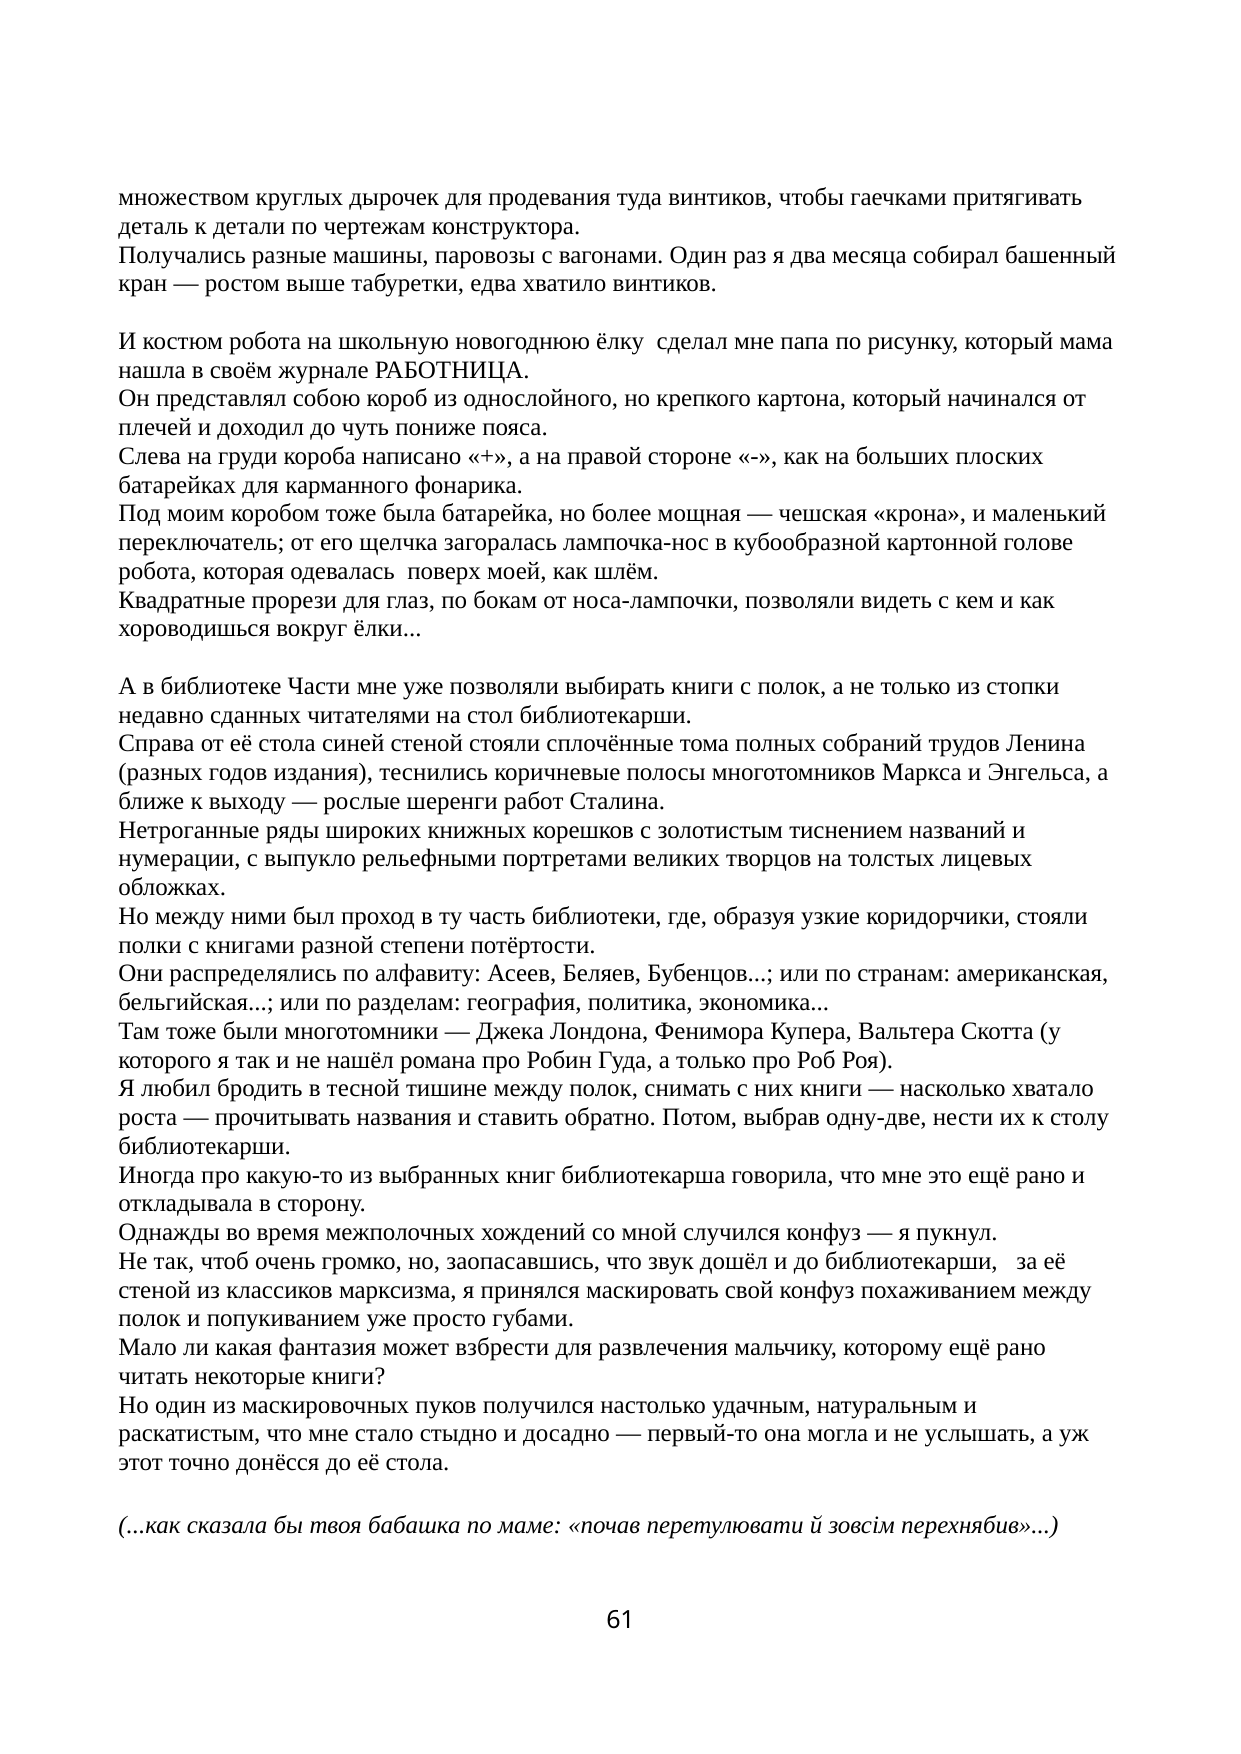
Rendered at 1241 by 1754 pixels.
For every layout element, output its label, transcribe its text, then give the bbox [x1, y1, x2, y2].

text Они распределялись по алфавиту: Асеев, Беляев, Бубенцов...; или по странам: американская, бельгийская...; или по разделам: география, политика, экономика... [118, 958, 1122, 1016]
text Слева на груди короба написано «+», а на правой стороне «-», как на больших плоских батарейках для карманного фонарика. [118, 441, 1122, 498]
text Я любил бродить в тесной тишине между полок, снимать с них книги — насколько хватало роста — прочитывать названия и ставить обратно. Потом, выбрав одну-две, нести их к столу библиотекарши. [118, 1073, 1122, 1160]
text Не так, чтоб очень громко, но, заопасавшись, что звук дошёл и до библиотекарши, за её стеной из классиков марксизма, я принялся маскировать свой конфуз похаживанием между полок и попукиванием уже просто губами. [118, 1246, 1122, 1332]
text Мало ли какая фантазия может взбрести для развлечения мальчику, которому ещё рано читать некоторые книги? [118, 1332, 1122, 1390]
text Получались разные машины, паровозы с вагонами. Один раз я два месяца собирал башенный кран — ростом выше табуретки, едва хватило винтиков. [118, 240, 1122, 297]
text (...как сказала бы твоя бабашка по маме: «почав перетулювати й зовсiм перехнябив»...) [118, 1510, 1122, 1539]
text Под моим коробом тоже была батарейка, но более мощная — чешская «крона», и маленький переключатель; от его щелчка загоралась лампочка-нос в кубообразной картонной голове робота, которая одевалась поверх моей, как шлём. [118, 498, 1122, 585]
text множеством круглых дырочек для продевания туда винтиков, чтобы гаечками притягивать деталь к детали по чертежам конструктора. [118, 182, 1122, 240]
text Там тоже были многотомники — Джека Лондона, Фенимора Купера, Вальтера Скотта (у которого я так и не нашёл романа про Робин Гуда, а только про Роб Роя). [118, 1016, 1122, 1073]
text И костюм робота на школьную новогоднюю ёлку сделал мне папа по рисунку, который мама нашла в своём журнале РАБОТНИЦА. [118, 326, 1122, 383]
text А в библиотеке Части мне уже позволяли выбирать книги с полок, а не только из стопки недавно сданных читателями на стол библиотекарши. [118, 671, 1122, 728]
text Но между ними был проход в ту часть библиотеки, где, образуя узкие коридорчики, стояли полки с книгами разной степени потёртости. [118, 901, 1122, 958]
text Иногда про какую-то из выбранных книг библиотекарша говорила, что мне это ещё рано и откладывала в сторону. [118, 1160, 1122, 1217]
text Он представлял собою короб из однослойного, но крепкого картона, который начинался от плечей и доходил до чуть пониже пояса. [118, 383, 1122, 441]
text Однажды во время межполочных хождений со мной случился конфуз — я пукнул. [118, 1217, 1122, 1246]
text Справа от её стола синей стеной стояли сплочённые тома полных собраний трудов Ленина (разных годов издания), теснились коричневые полосы многотомников Маркса и Энгельса, а ближе к выходу — рослые шеренги работ Сталина. [118, 728, 1122, 815]
text Квадратные прорези для глаз, по бокам от носа-лампочки, позволяли видеть с кем и как хороводишься вокруг ёлки... [118, 585, 1122, 642]
text Нетроганные ряды широких книжных корешков с золотистым тиснением названий и нумерации, с выпукло рельефными портретами великих творцов на толстых лицевых обложках. [118, 815, 1122, 901]
text Но один из маскировочных пуков получился настолько удачным, натуральным и раскатистым, что мне стало стыдно и досадно — первый-то она могла и не услышать, а уж этот точно донёсся до её стола. [118, 1390, 1122, 1476]
